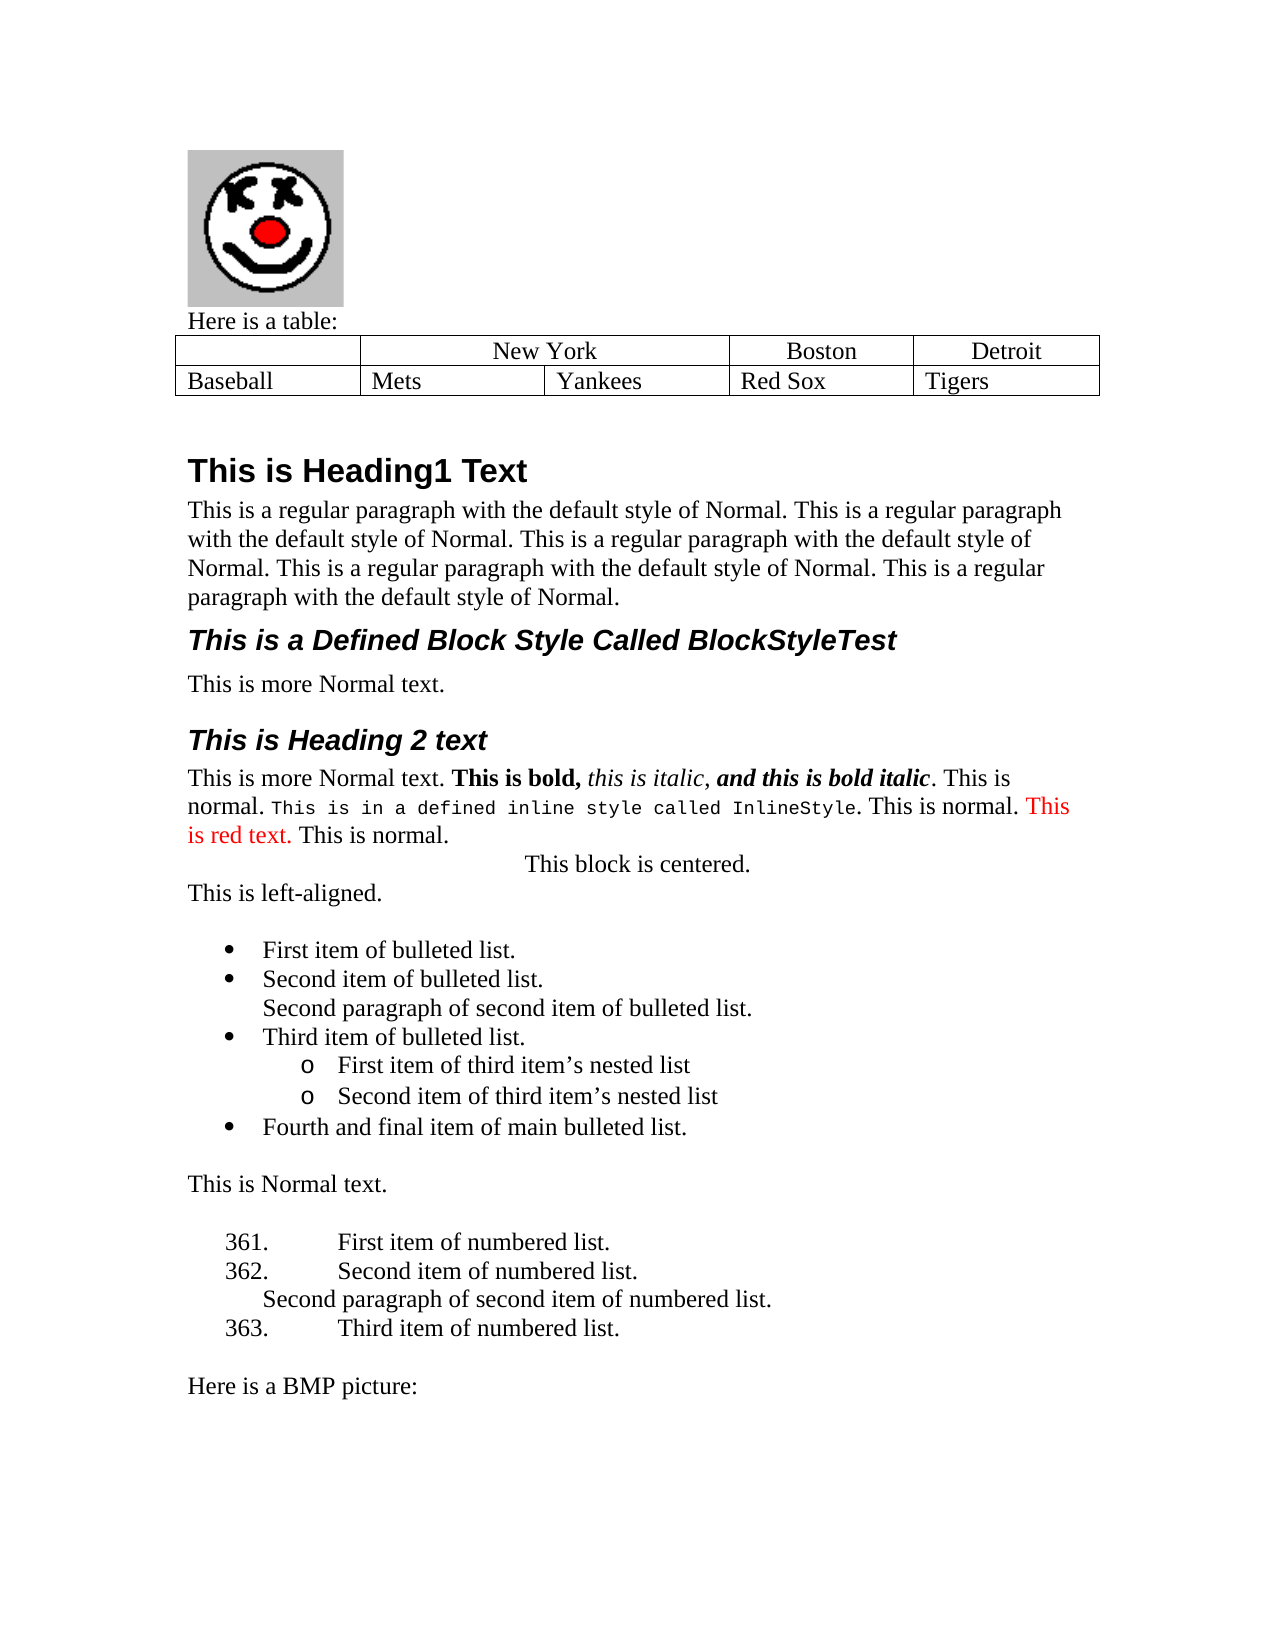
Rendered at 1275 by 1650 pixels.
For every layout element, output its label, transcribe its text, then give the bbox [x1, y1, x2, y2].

subtitle This is Heading1 Text [187, 451, 1087, 489]
text This is more Normal text. This is bold, this is italic, and this is bold italic. This is normal. This is in a defined inline style called InlineStyle. This is normal. This is red text. This is normal. [187, 763, 1087, 849]
picture [187, 150, 344, 307]
text Second paragraph of second item of numbered list. [262, 1284, 1087, 1313]
list Second item of numbered list. [225, 1256, 1087, 1284]
list First item of numbered list. [225, 1227, 1087, 1256]
text This is Normal text. [187, 1169, 1087, 1198]
list First item of bulleted list. [225, 935, 1087, 964]
text Here is a table: [187, 306, 1087, 335]
table_cell Red Sox [730, 366, 913, 394]
subtitle This is Heading 2 text [187, 723, 1087, 756]
list Second item of third item’s nested list [300, 1081, 1087, 1112]
table_cell Yankees [545, 366, 729, 394]
table_header Boston [730, 336, 913, 365]
table_header [176, 336, 360, 365]
text This is a regular paragraph with the default style of Normal. This is a regular paragraph with the default style of Normal. This is a regular paragraph with the default style of Normal. This is a regular paragraph with the default style of Normal. This is a regular paragraph with the default style of Normal. [187, 496, 1087, 611]
text This is more Normal text. [187, 669, 1087, 698]
text This is a Defined Block Style Called BlockStyleTest [187, 623, 1087, 657]
text This is left-aligned. [187, 878, 1087, 907]
text Second paragraph of second item of bulleted list. [262, 993, 1087, 1022]
text This block is centered. [187, 849, 1087, 878]
table_header Detroit [914, 336, 1099, 365]
list Third item of numbered list. [225, 1313, 1087, 1342]
table_header New York [361, 336, 729, 365]
table_cell Baseball [176, 366, 360, 394]
table_cell Tigers [914, 366, 1099, 394]
list Second item of bulleted list. [225, 964, 1087, 993]
list Third item of bulleted list. [225, 1022, 1087, 1050]
list First item of third item’s nested list [300, 1050, 1087, 1081]
table_cell Mets [361, 366, 544, 394]
text Here is a BMP picture: [187, 1371, 1087, 1399]
list Fourth and final item of main bulleted list. [225, 1112, 1087, 1141]
